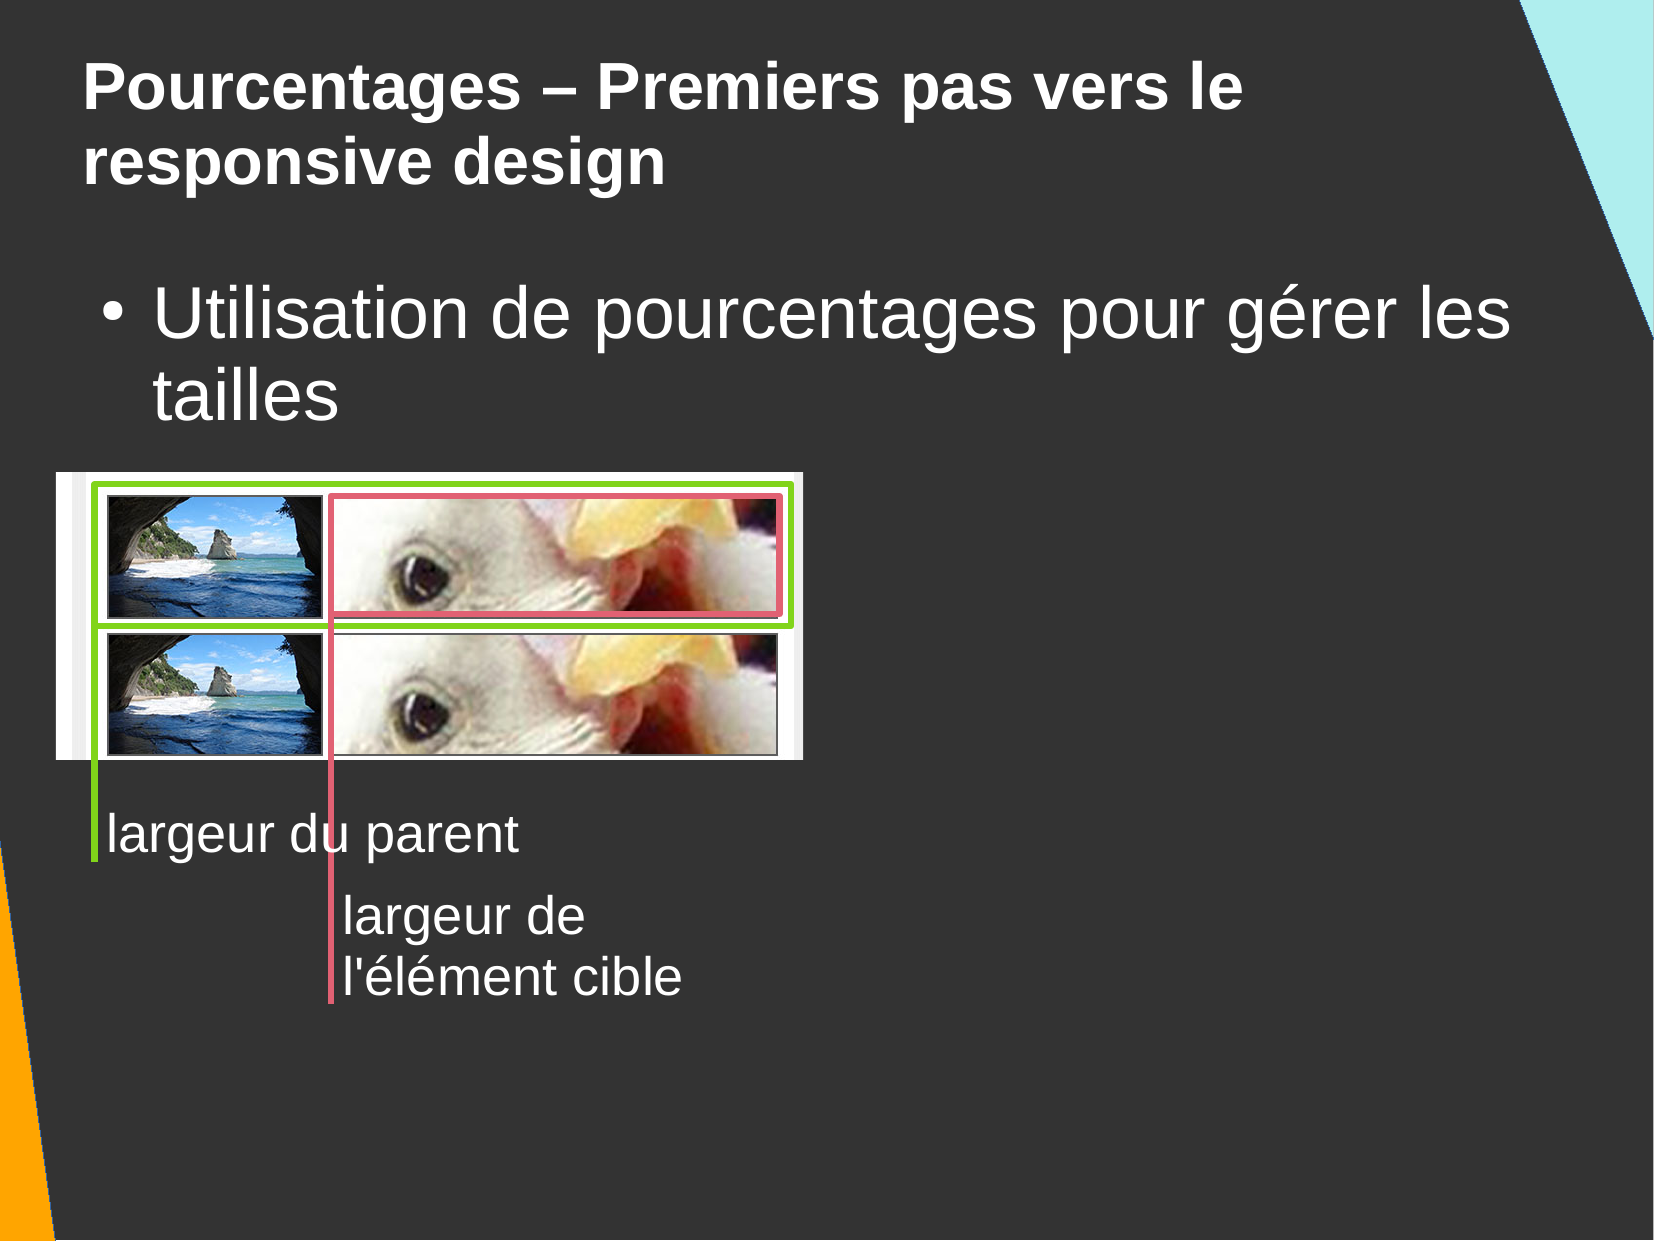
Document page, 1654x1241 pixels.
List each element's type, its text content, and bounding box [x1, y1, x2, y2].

list Utilisation de pourcentages pour gérer les tailles [82, 271, 1595, 438]
picture [98, 629, 328, 760]
title largeur du parent [106, 803, 524, 875]
picture [55, 472, 804, 760]
picture [98, 487, 788, 623]
picture [334, 499, 776, 611]
title largeur de l'élément cible [342, 885, 756, 1007]
text_box [0, 840, 56, 1241]
title Pourcentages – Premiers pas vers le responsive design [82, 49, 1571, 199]
text_box [1519, 0, 1654, 340]
